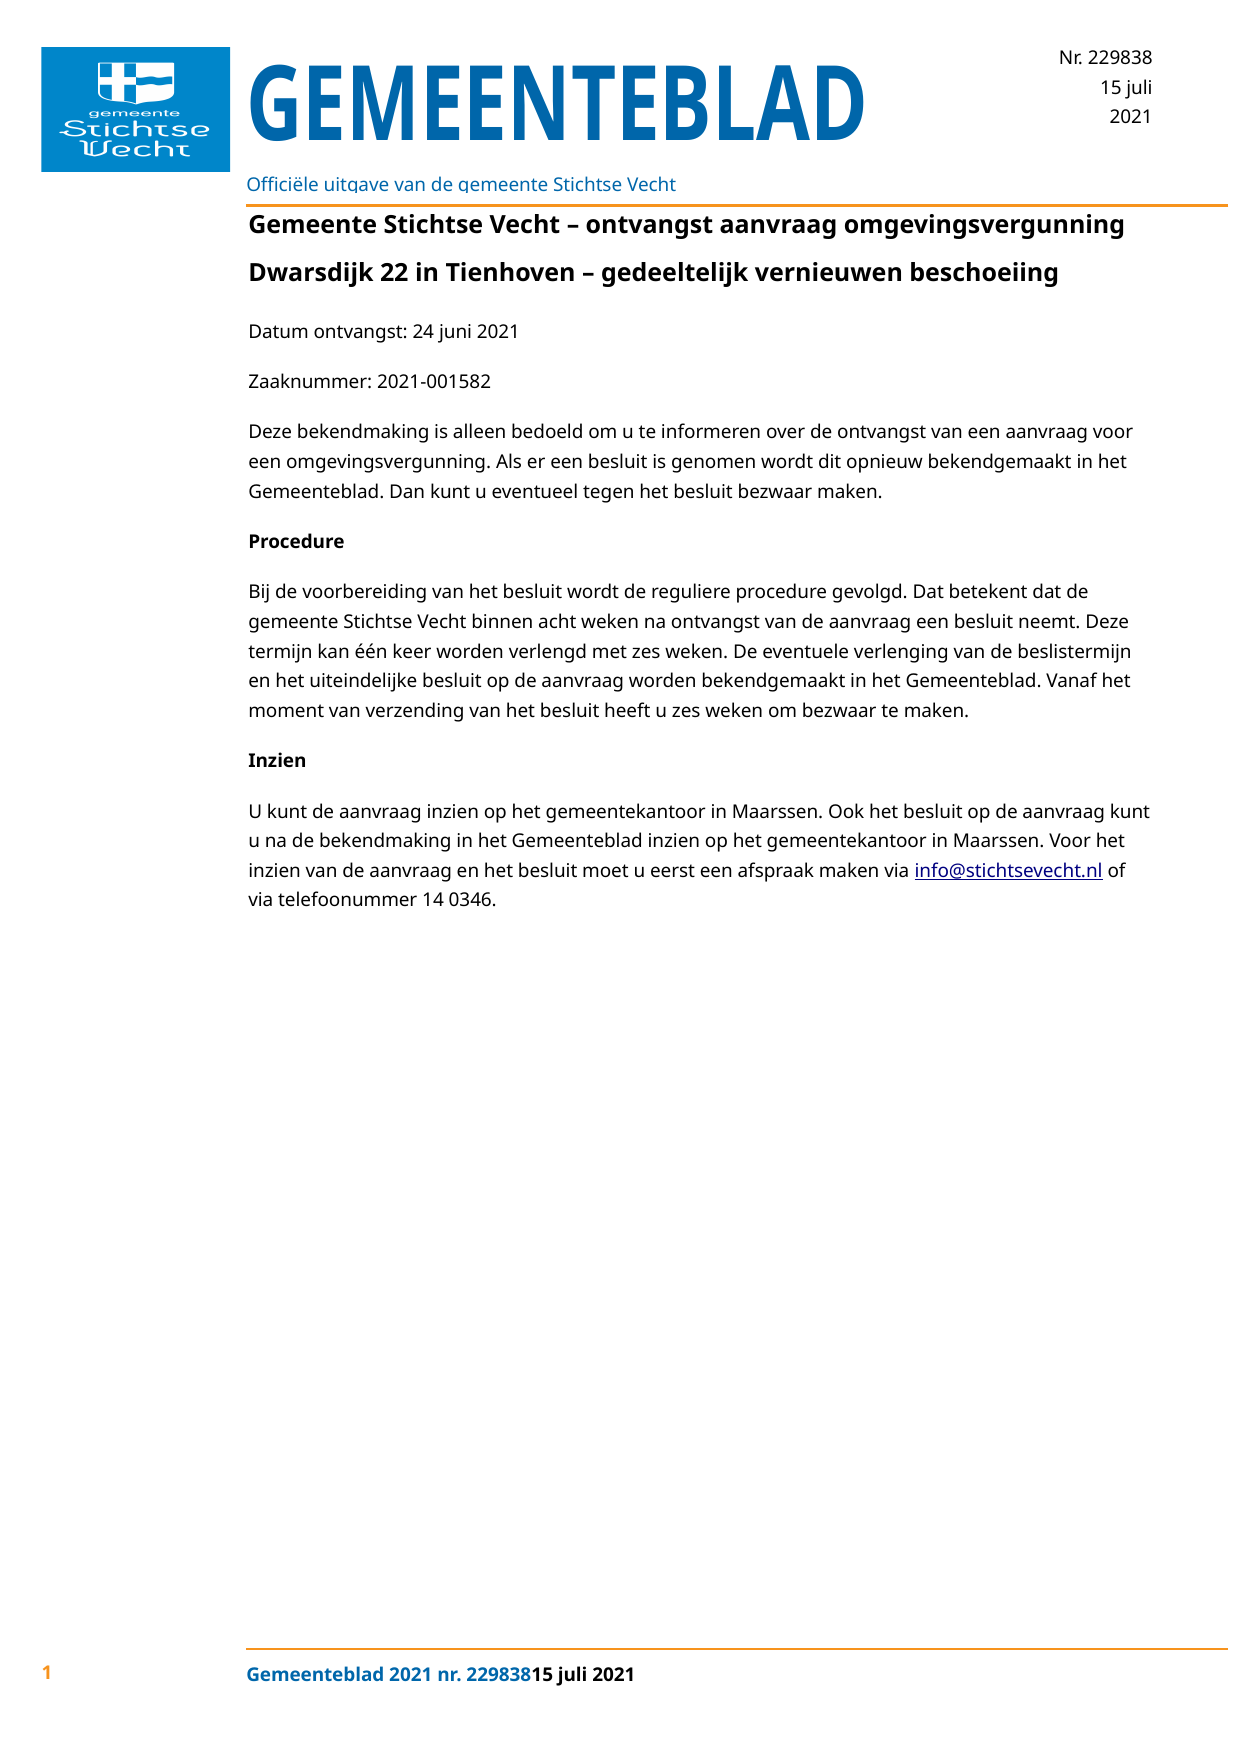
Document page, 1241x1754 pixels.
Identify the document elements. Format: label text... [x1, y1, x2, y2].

picture [137, 63, 174, 103]
text U kunt de aanvraag inzien op het gemeentekantoor in Maarssen. Ook het besluit op de aanvraag kunt u na de bekendmaking in het Gemeenteblad inzien op het gemeentekantoor in Maarssen. Voor het inzien van de aanvraag en het besluit moet u eerst een afspraak maken via info@stichtsevecht.nl of via telefoonummer 14 0346. [248, 798, 1152, 912]
picture [99, 63, 135, 101]
text Datum ontvangst: 24 juni 2021 [248, 318, 1152, 344]
text Procedure [248, 528, 1152, 554]
text Zaaknummer: 2021-001582 [248, 368, 1152, 394]
text Gemeente Stichtse Vecht – ontvangst aanvraag omgevingsvergunning Dwarsdijk 22 in Tienhoven – gedeeltelijk vernieuwen beschoeiing [248, 207, 1152, 288]
text Inzien [248, 747, 1152, 773]
text Bij de voorbereiding van het besluit wordt de reguliere procedure gevolgd. Dat betekent dat de gemeente Stichtse Vecht binnen acht weken na ontvangst van de aanvraag een besluit neemt. Deze termijn kan één keer worden verlengd met zes weken. De eventuele verlenging van de beslistermijn en het uiteindelijke besluit op de aanvraag worden bekendgemaakt in het Gemeenteblad. Vanaf het moment van verzending van het besluit heeft u zes weken om bezwaar te maken. [248, 579, 1152, 723]
text Deze bekendmaking is alleen bedoeld om u te informeren over de ontvangst van een aanvraag voor een omgevingsvergunning. Als er een besluit is genomen wordt dit opnieuw bekendgemaakt in het Gemeenteblad. Dan kunt u eventueel tegen het besluit bezwaar maken. [248, 419, 1152, 504]
